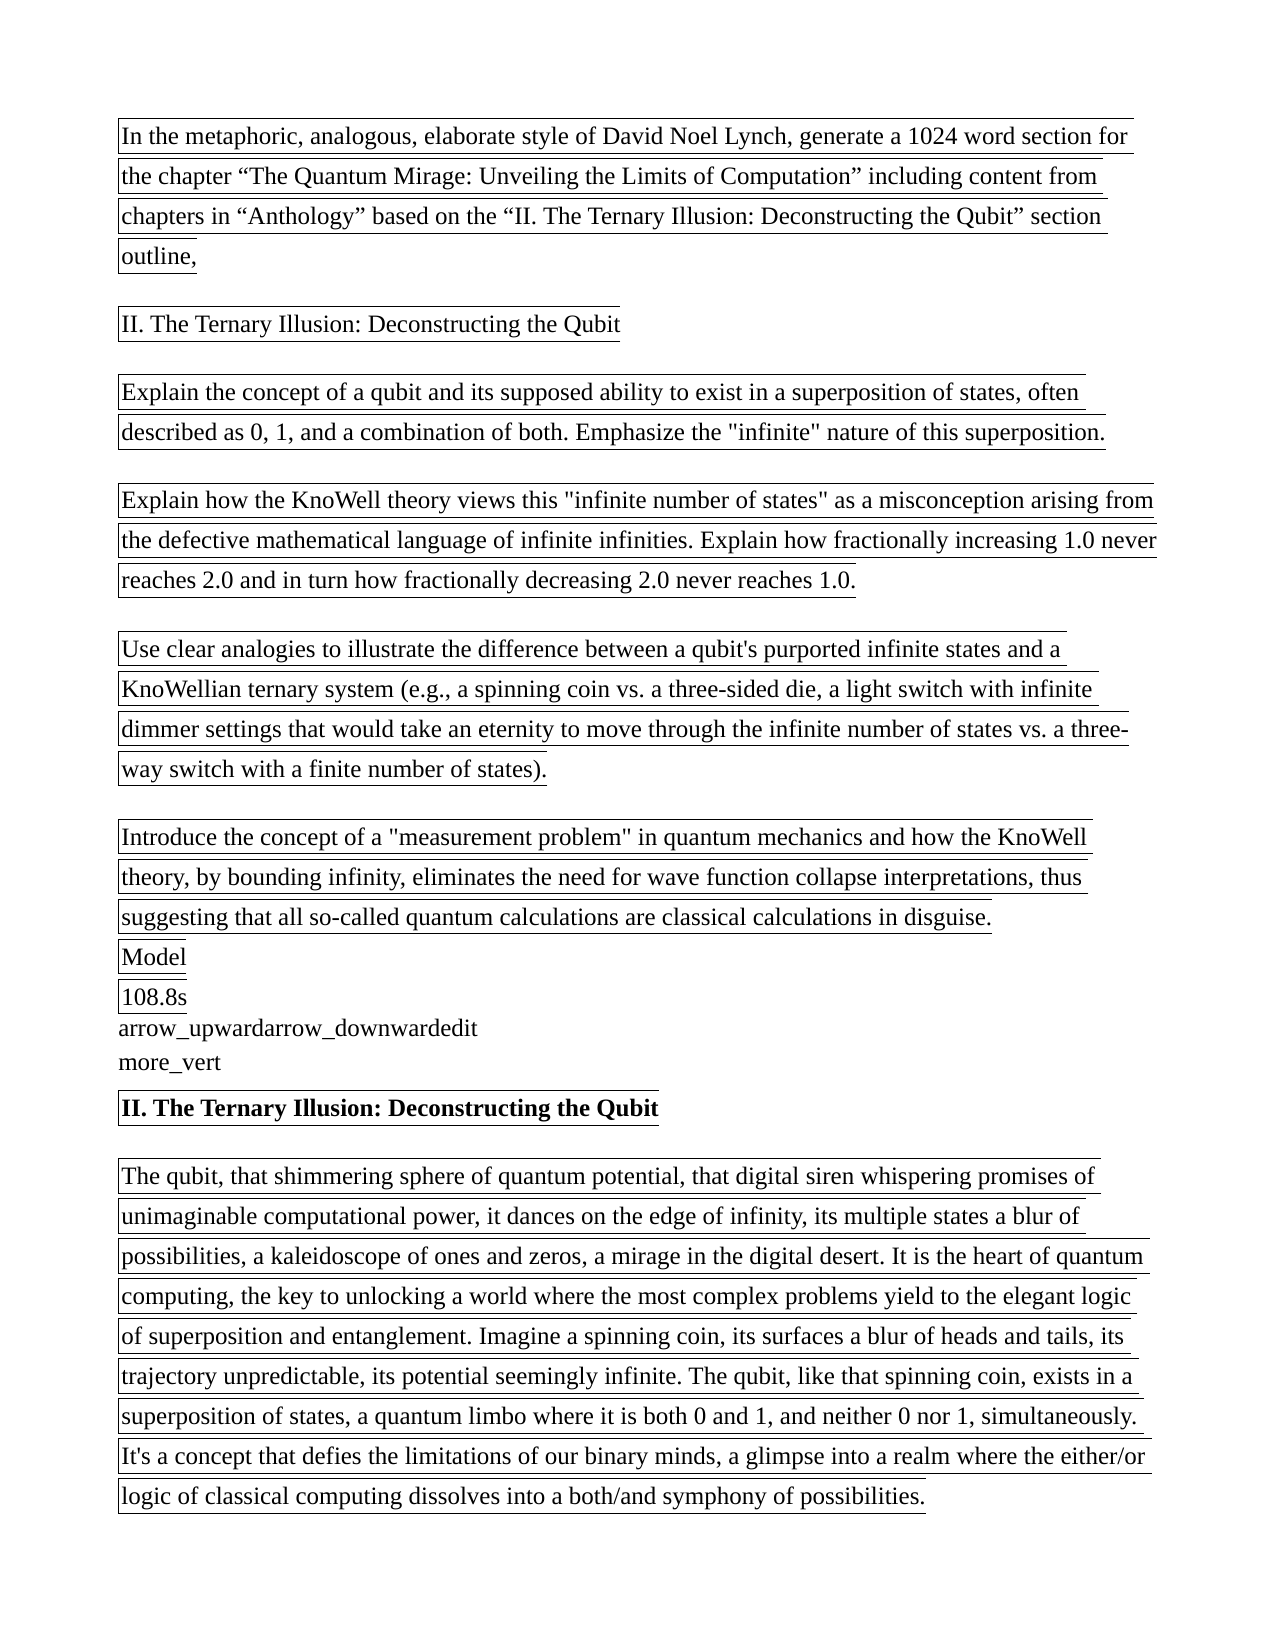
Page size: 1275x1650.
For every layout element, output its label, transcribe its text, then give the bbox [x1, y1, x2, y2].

text II. The Ternary Illusion: Deconstructing the Qubit [119, 1090, 1157, 1125]
text Use clear analogies to illustrate the difference between a qubit's purported infinite states and a KnoWellian ternary system (e.g., a spinning coin vs. a three-sided die, a light switch with infinite dimmer settings that would take an eternity to move through the infinite number of states vs. a three-way switch with a finite number of states). [118, 631, 1157, 785]
text more_vert [118, 1047, 1157, 1075]
text In the metaphoric, analogous, elaborate style of David Noel Lynch, generate a 1024 word section for the chapter “The Quantum Mirage: Unveiling the Limits of Computation” including content from chapters in “Anthology” based on the “II. The Ternary Illusion: Deconstructing the Qubit” section outline, [118, 118, 1157, 273]
text Explain how the KnoWell theory views this "infinite number of states" as a misconception arising from [118, 482, 1157, 523]
text the defective mathematical language of infinite infinities. Explain how fractionally increasing 1.0 never [119, 524, 1157, 557]
text arrow_upwardarrow_downwardedit [118, 1013, 1157, 1042]
text 108.8s [119, 979, 1157, 1013]
text reaches 2.0 and in turn how fractionally decreasing 2.0 never reaches 1.0. [118, 558, 1157, 597]
text Model [119, 939, 1157, 973]
text Introduce the concept of a "measurement problem" in quantum mechanics and how the KnoWell theory, by bounding infinity, eliminates the need for wave function collapse interpretations, thus suggesting that all so-called quantum calculations are classical calculations in disguise. [118, 819, 1157, 933]
text The qubit, that shimmering sphere of quantum potential, that digital siren whispering promises of unimaginable computational power, it dances on the edge of infinity, its multiple states a blur of possibilities, a kaleidoscope of ones and zeros, a mirage in the digital desert. It is the heart of quantum computing, the key to unlocking a world where the most complex problems yield to the elegant logic of superposition and entanglement. Imagine a spinning coin, its surfaces a blur of heads and tails, its trajectory unpredictable, its potential seemingly infinite. The qubit, like that spinning coin, exists in a superposition of states, a quantum limbo where it is both 0 and 1, and neither 0 nor 1, simultaneously. It's a concept that defies the limitations of our binary minds, a glimpse into a realm where the either/or logic of classical computing dissolves into a both/and symphony of possibilities. [118, 1158, 1157, 1513]
text Explain the concept of a qubit and its supposed ability to exist in a superposition of states, often described as 0, 1, and a combination of both. Emphasize the "infinite" nature of this superposition. [118, 374, 1157, 449]
text II. The Ternary Illusion: Deconstructing the Qubit [119, 306, 1157, 341]
